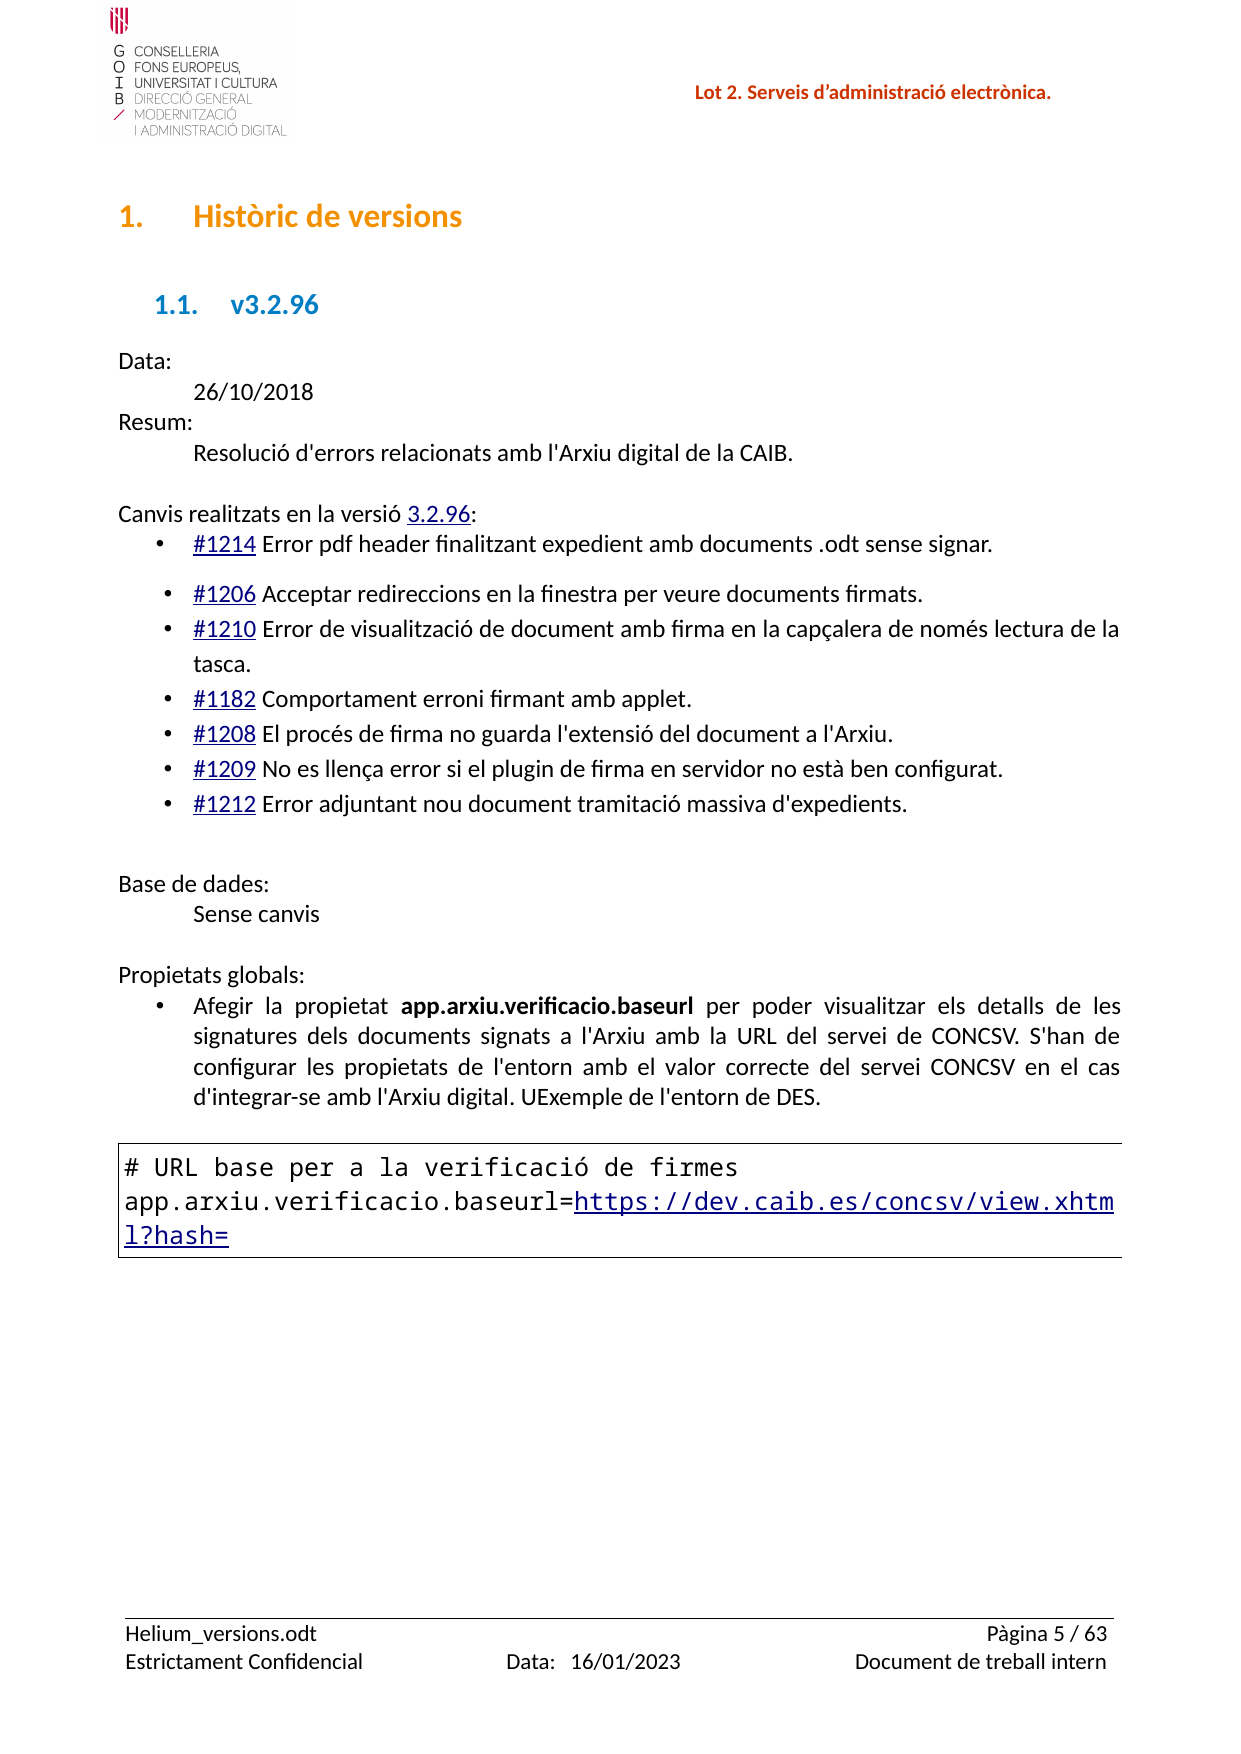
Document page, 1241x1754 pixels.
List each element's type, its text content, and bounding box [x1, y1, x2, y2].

table_header # URL base per a la verificació de firmes app.arxiu.verificacio.baseurl=https://dev.caib.es/concsv/view.xhtml?hash= [119, 1144, 1122, 1257]
list #1214 Error pdf header finalitzant expedient amb documents .odt sense signar. [156, 528, 1122, 559]
subtitle Històric de versions [118, 195, 1122, 236]
text Base de dades: [118, 868, 1122, 898]
text 26/10/2018 [118, 376, 1122, 406]
picture [100, 0, 297, 144]
list #1210 Error de visualització de document amb firma en la capçalera de només lectura de la tasca. [164, 613, 1122, 678]
list #1208 El procés de firma no guarda l'extensió del document a l'Arxiu. [164, 718, 1122, 748]
text Resolució d'errors relacionats amb l'Arxiu digital de la CAIB. [118, 437, 1122, 467]
list #1206 Acceptar redireccions en la finestra per veure documents firmats. [164, 578, 1122, 608]
text Resum: [118, 406, 1122, 437]
subtitle v3.2.96 [153, 286, 1122, 321]
text Sense canvis [118, 898, 1122, 929]
text Canvis realitzats en la versió 3.2.96: [118, 498, 1122, 528]
list #1209 No es llença error si el plugin de firma en servidor no està ben configurat. [164, 753, 1122, 783]
list #1212 Error adjuntant nou document tramitació massiva d'expedients. [164, 788, 1122, 818]
list Afegir la propietat app.arxiu.verificacio.baseurl per poder visualitzar els detalls de les signatures dels documents signats a l'Arxiu amb la URL del servei de CONCSV. S'han de configurar les propietats de l'entorn amb el valor correcte del servei CONCSV en el cas d'integrar-se amb l'Arxiu digital. UExemple de l'entorn de DES. [156, 990, 1122, 1112]
list #1182 Comportament erroni firmant amb applet. [164, 683, 1122, 713]
text Data: [118, 345, 1122, 376]
text Propietats globals: [118, 959, 1122, 990]
